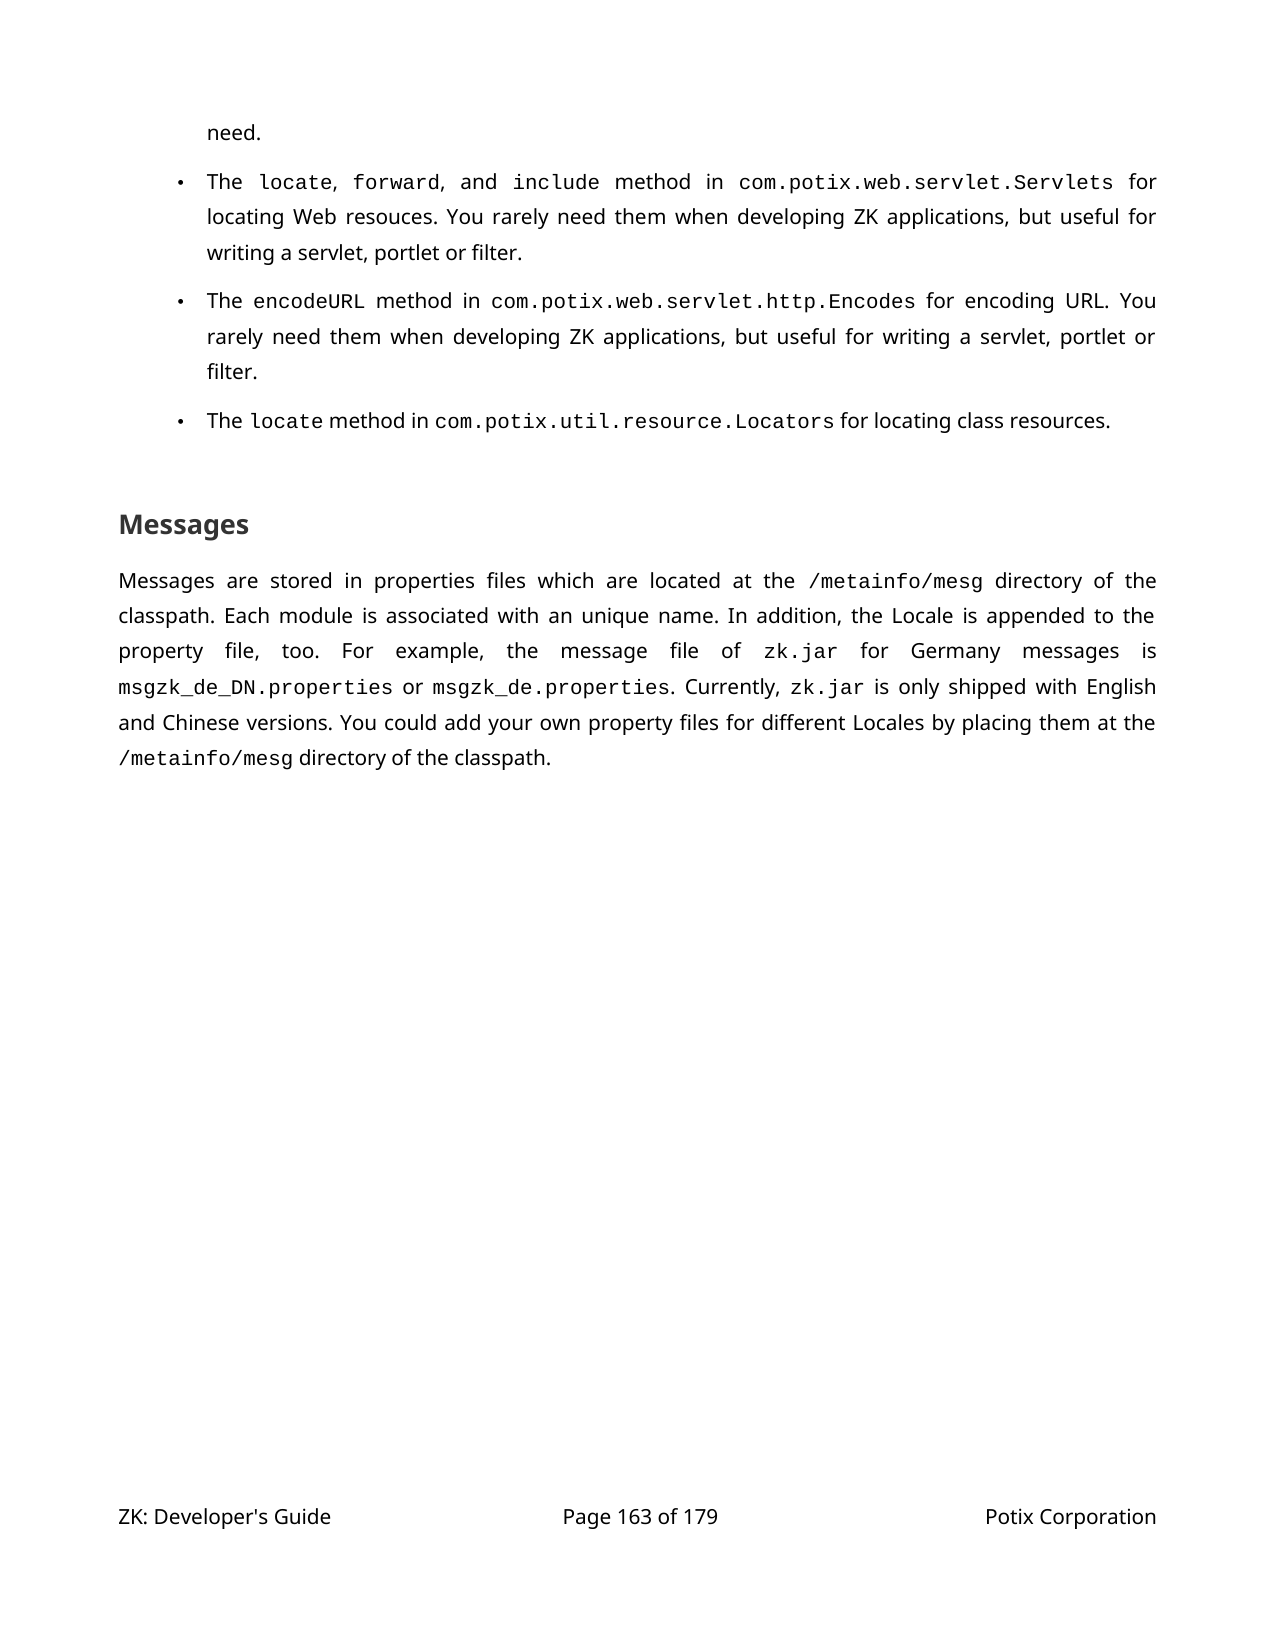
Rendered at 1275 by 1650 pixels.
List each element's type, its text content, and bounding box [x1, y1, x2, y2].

list need. [177, 118, 1157, 146]
list The encodeURL method in com.potix.web.servlet.http.Encodes for encoding URL. You rarely need them when developing ZK applications, but useful for writing a servlet, portlet or filter. [177, 287, 1157, 386]
list The locate method in com.potix.util.resource.Locators for locating class resources. [177, 406, 1157, 435]
subtitle Messages [118, 506, 1157, 542]
text Messages are stored in properties files which are located at the /metainfo/mesg directory of the classpath. Each module is associated with an unique name. In addition, the Locale is appended to the property file, too. For example, the message file of zk.jar for Germany messages is msgzk_de_DN.properties or msgzk_de.properties. Currently, zk.jar is only shipped with English and Chinese versions. You could add your own property files for different Locales by placing them at the /metainfo/mesg directory of the classpath. [118, 566, 1157, 771]
list The locate, forward, and include method in com.potix.web.servlet.Servlets for locating Web resouces. You rarely need them when developing ZK applications, but useful for writing a servlet, portlet or filter. [177, 167, 1157, 266]
